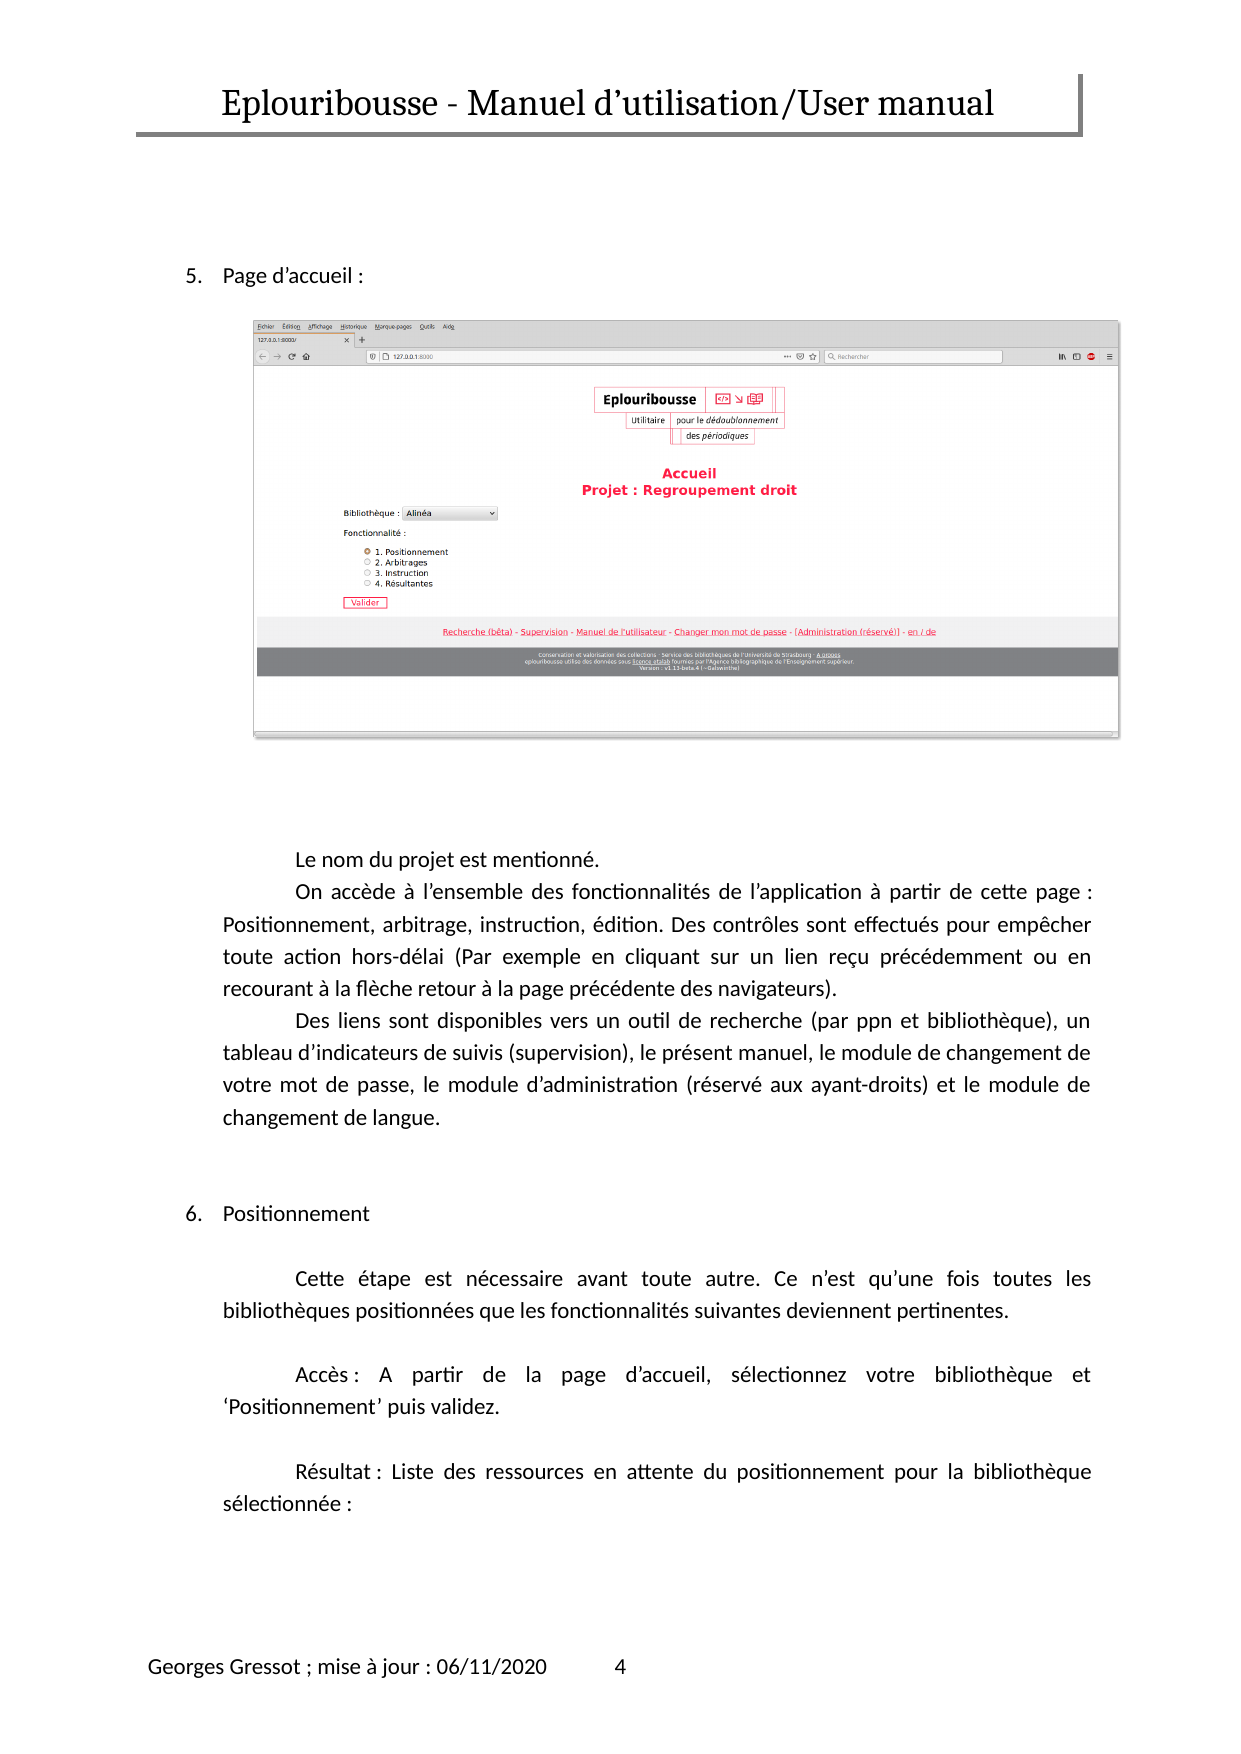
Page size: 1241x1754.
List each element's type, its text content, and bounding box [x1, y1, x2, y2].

list Accès : A partir de la page d’accueil, sélectionnez votre bibliothèque et ‘Positionnement’ puis validez. [223, 1360, 1093, 1421]
list Positionnement [185, 1199, 1093, 1227]
list Des liens sont disponibles vers un outil de recherche (par ppn et bibliothèque), un tableau d’indicateurs de suivis (supervision), le présent manuel, le module de changement de votre mot de passe, le module d’administration (réservé aux ayant-droits) et le module de changement de langue. [223, 1006, 1093, 1131]
list Page d’accueil : [185, 261, 1093, 289]
list Le nom du projet est mentionné. [223, 845, 1093, 873]
list On accède à l’ensemble des fonctionnalités de l’application à partir de cette page : Positionnement, arbitrage, instruction, édition. Des contrôles sont effectués pour empêcher toute action hors-délai (Par exemple en cliquant sur un lien reçu précédemment ou en recourant à la flèche retour à la page précédente des navigateurs). [223, 877, 1093, 1002]
list Résultat : Liste des ressources en attente du positionnement pour la bibliothèque sélectionnée : [223, 1457, 1093, 1517]
picture [251, 318, 1122, 741]
list Cette étape est nécessaire avant toute autre. Ce n’est qu’une fois toutes les bibliothèques positionnées que les fonctionnalités suivantes deviennent pertinentes. [223, 1264, 1093, 1324]
